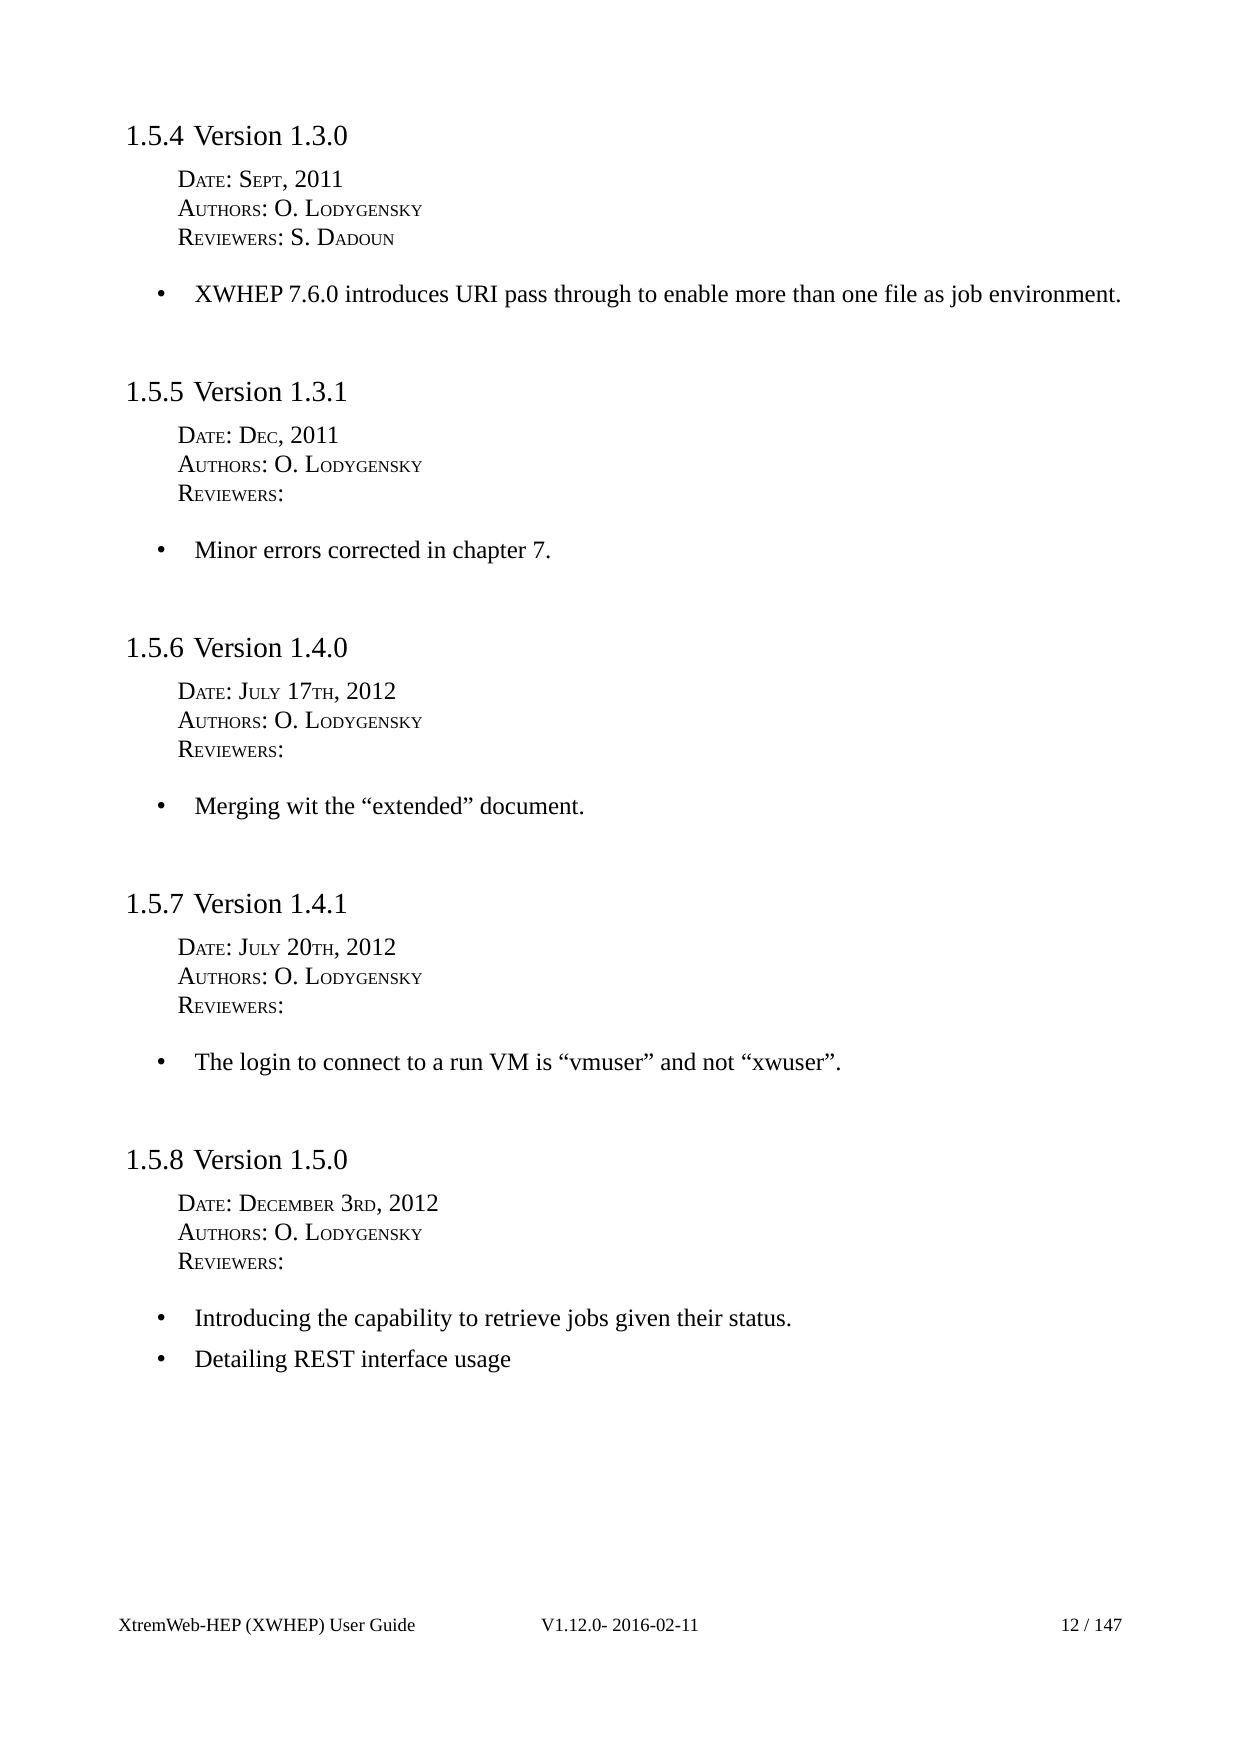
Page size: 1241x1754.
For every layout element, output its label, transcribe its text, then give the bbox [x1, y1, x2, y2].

list Introducing the capability to retrieve jobs given their status. [157, 1303, 1122, 1332]
text Date: December 3rd, 2012 [177, 1188, 1122, 1217]
list Minor errors corrected in chapter 7. [157, 535, 1122, 564]
text Reviewers: [177, 1246, 1122, 1274]
subtitle Version 1.5.0 [118, 1142, 1122, 1176]
subtitle Version 1.3.1 [118, 374, 1122, 408]
subtitle Version 1.3.0 [118, 118, 1122, 152]
text Reviewers: [177, 990, 1122, 1018]
text Date: Sept, 2011 [177, 164, 1122, 193]
subtitle Version 1.4.1 [118, 886, 1122, 920]
text Reviewers: S. Dadoun [177, 222, 1122, 250]
text Reviewers: [177, 478, 1122, 506]
list The login to connect to a run VM is “vmuser” and not “xwuser”. [157, 1047, 1122, 1076]
list Merging wit the “extended” document. [157, 791, 1122, 820]
text Reviewers: [177, 734, 1122, 762]
text Date: Dec, 2011 [177, 420, 1122, 449]
text Authors: O. Lodygensky [177, 449, 1122, 478]
list Detailing REST interface usage [157, 1344, 1122, 1373]
text Authors: O. Lodygensky [177, 1217, 1122, 1246]
subtitle Version 1.4.0 [118, 630, 1122, 664]
text Authors: O. Lodygensky [177, 705, 1122, 734]
text Authors: O. Lodygensky [177, 193, 1122, 222]
text Authors: O. Lodygensky [177, 961, 1122, 990]
list XWHEP 7.6.0 introduces URI pass through to enable more than one file as job environment. [157, 279, 1122, 308]
text Date: July 17th, 2012 [177, 676, 1122, 705]
text Date: July 20th, 2012 [177, 932, 1122, 961]
